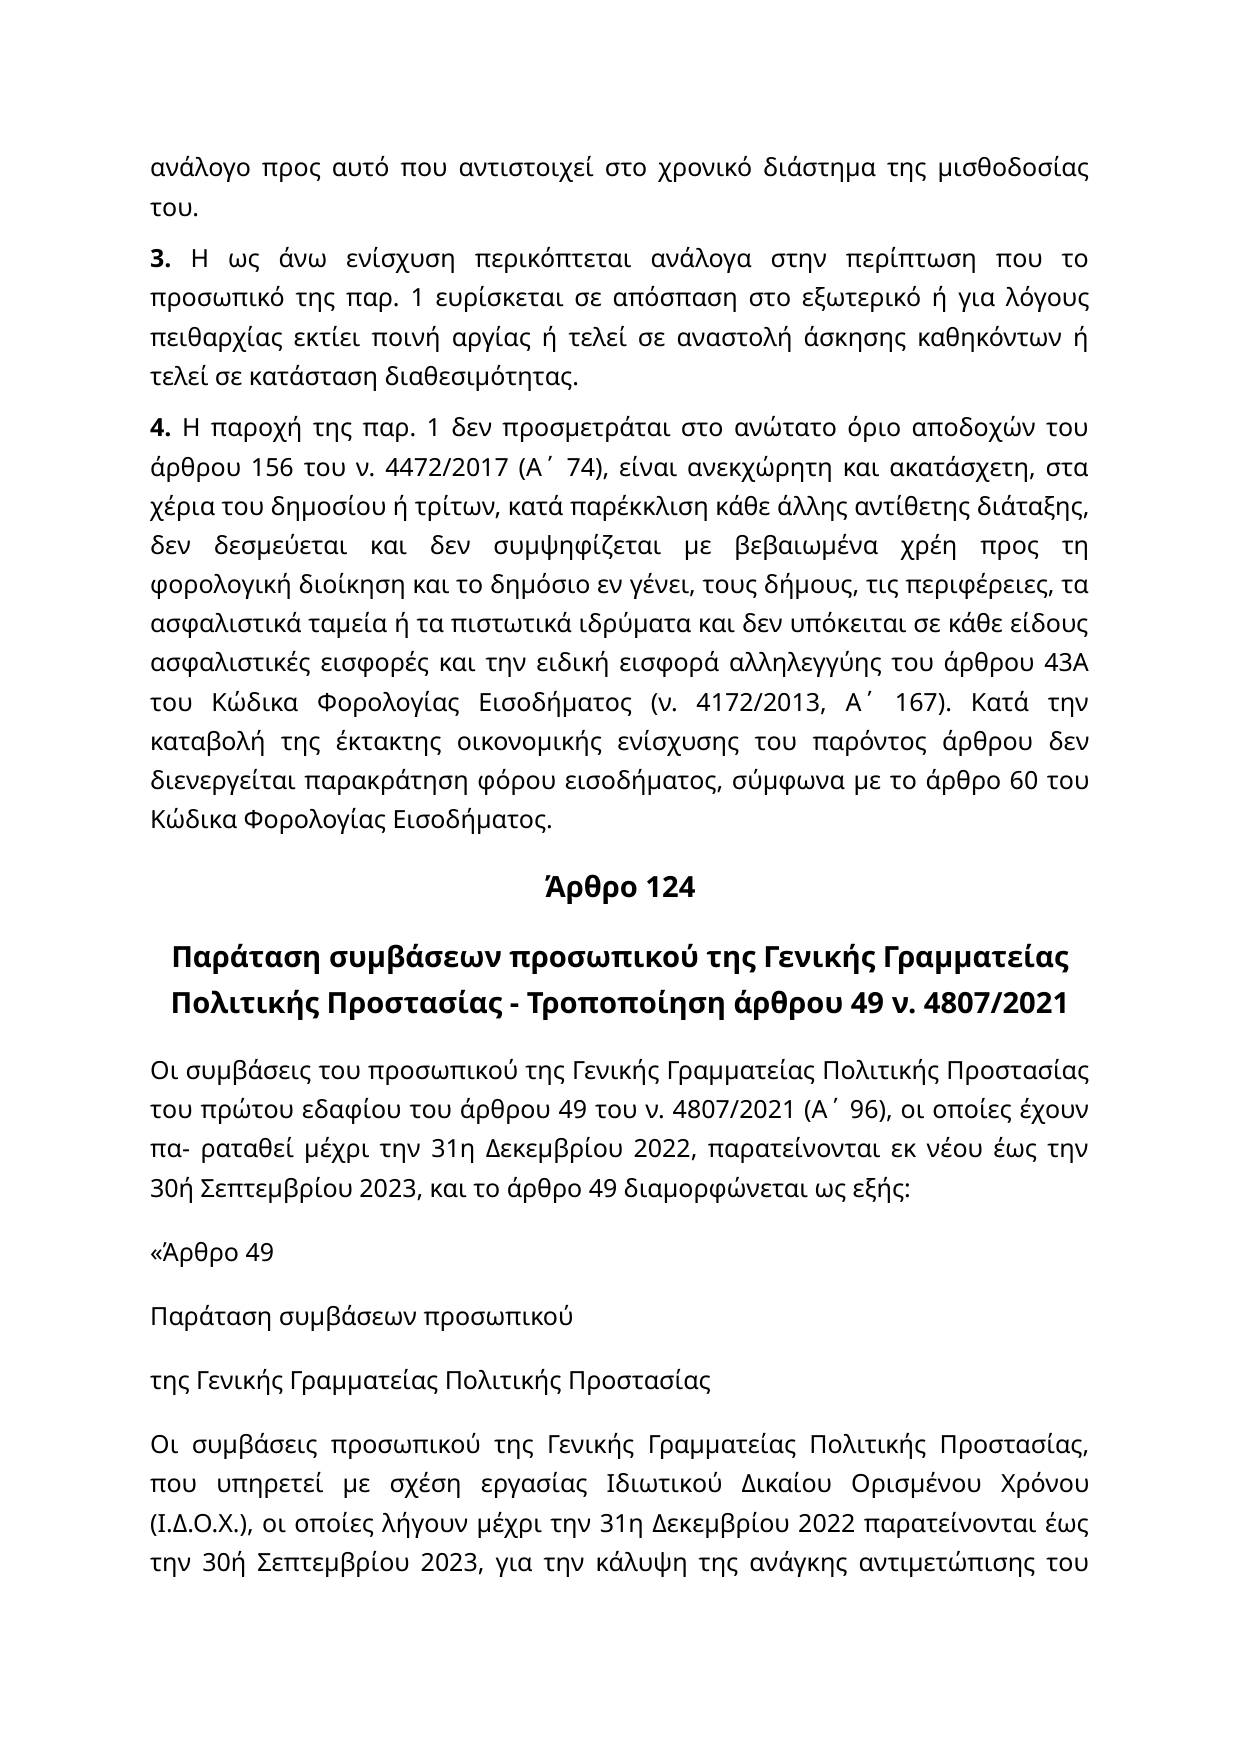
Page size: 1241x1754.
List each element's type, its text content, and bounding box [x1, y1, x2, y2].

text Οι συμβάσεις του προσωπικού της Γενικής Γραμματείας Πολιτικής Προστασίας του πρώτου εδαφίου του άρθρου 49 του ν. 4807/2021 (Α΄ 96), οι οποίες έχουν πα- ραταθεί μέχρι την 31η Δεκεμβρίου 2022, παρατείνονται εκ νέου έως την 30ή Σεπτεμβρίου 2023, και το άρθρο 49 διαμορφώνεται ως εξής: [150, 1053, 1090, 1204]
text 4. Η παροχή της παρ. 1 δεν προσμετράται στο ανώτατο όριο αποδοχών του άρθρου 156 του ν. 4472/2017 (Α΄ 74), είναι ανεκχώρητη και ακατάσχετη, στα χέρια του δημοσίου ή τρίτων, κατά παρέκκλιση κάθε άλλης αντίθετης διάταξης, δεν δεσμεύεται και δεν συμψηφίζεται με βεβαιωμένα χρέη προς τη φορολογική διοίκηση και το δημόσιο εν γένει, τους δήμους, τις περιφέρειες, τα ασφαλιστικά ταμεία ή τα πιστωτικά ιδρύματα και δεν υπόκειται σε κάθε είδους ασφαλιστικές εισφορές και την ειδική εισφορά αλληλεγγύης του άρθρου 43Α του Κώδικα Φορολογίας Εισοδήματος (ν. 4172/2013, Α΄ 167). Κατά την καταβολή της έκτακτης οικονομικής ενίσχυσης του παρόντος άρθρου δεν διενεργείται παρακράτηση φόρου εισοδήματος, σύμφωνα με το άρθρο 60 του Κώδικα Φορολογίας Εισοδήματος. [150, 410, 1090, 836]
text της Γενικής Γραμματείας Πολιτικής Προστασίας [150, 1363, 1090, 1397]
subtitle Παράταση συμβάσεων προσωπικού της Γενικής Γραμματείας Πολιτικής Προστασίας - Τροποποίηση άρθρου 49 ν. 4807/2021 [150, 936, 1090, 1022]
text 3. Η ως άνω ενίσχυση περικόπτεται ανάλογα στην περίπτωση που το προσωπικό της παρ. 1 ευρίσκεται σε απόσπαση στο εξωτερικό ή για λόγους πειθαρχίας εκτίει ποινή αργίας ή τελεί σε αναστολή άσκησης καθηκόντων ή τελεί σε κατάσταση διαθεσιμότητας. [150, 241, 1090, 392]
text Οι συμβάσεις προσωπικού της Γενικής Γραμματείας Πολιτικής Προστασίας, που υπηρετεί με σχέση εργασίας Ιδιωτικού Δικαίου Ορισμένου Χρόνου (Ι.Δ.Ο.Χ.), οι οποίες λήγουν μέχρι την 31η Δεκεμβρίου 2022 παρατείνονται έως την 30ή Σεπτεμβρίου 2023, για την κάλυψη της ανάγκης αντιμετώπισης του [150, 1427, 1090, 1578]
text «Άρθρο 49 [150, 1234, 1090, 1268]
text Παράταση συμβάσεων προσωπικού [150, 1298, 1090, 1333]
subtitle Άρθρο 124 [150, 866, 1090, 906]
text ανάλογο προς αυτό που αντιστοιχεί στο χρονικό διάστημα της μισθοδοσίας του. [150, 150, 1090, 223]
